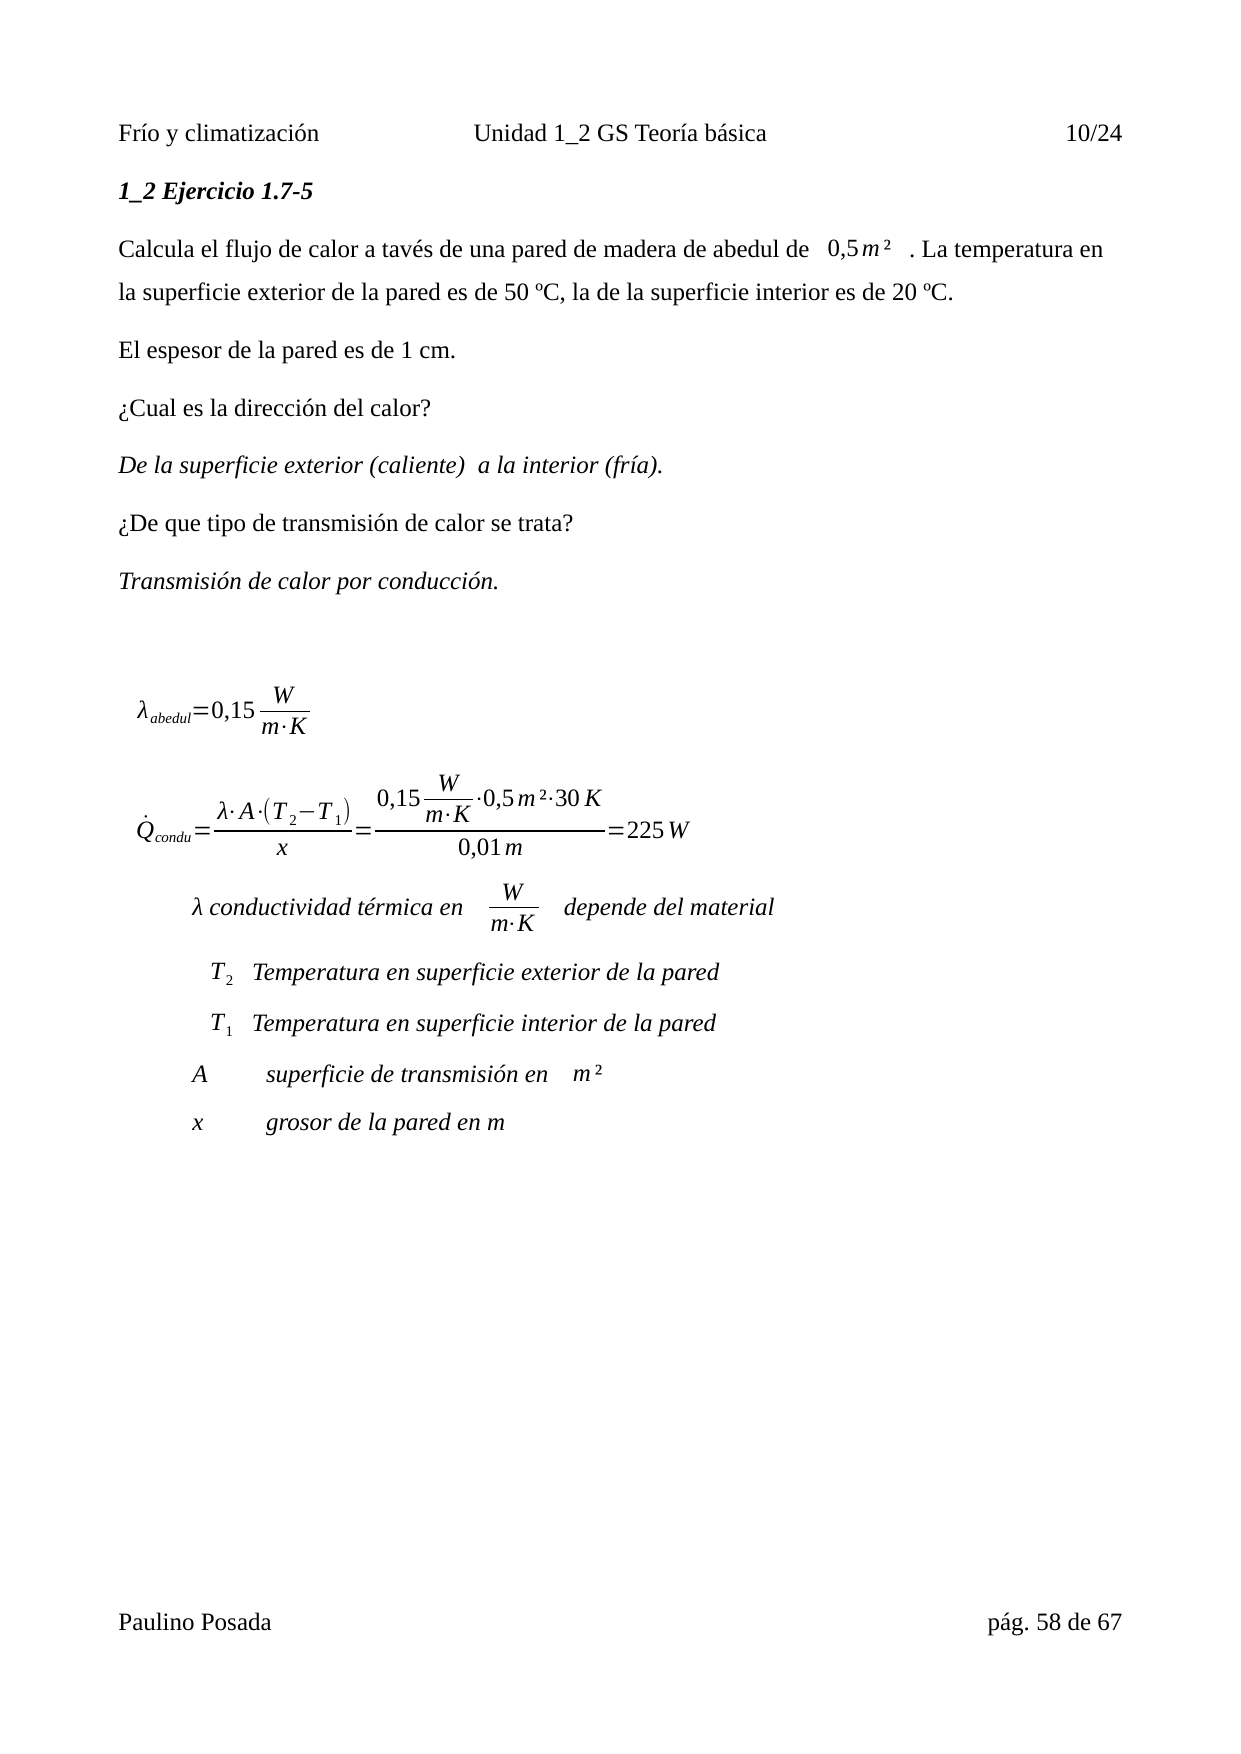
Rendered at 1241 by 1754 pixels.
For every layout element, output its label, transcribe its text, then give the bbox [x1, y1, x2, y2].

text A superficie de transmisión en [118, 1059, 1122, 1088]
text De la superficie exterior (caliente) a la interior (fría). [118, 450, 1122, 479]
text Temperatura en superficie exterior de la pared [118, 957, 1122, 989]
text Calcula el flujo de calor a tavés de una pared de madera de abedul de. La temperatura en la superficie exterior de la pared es de 50 ºC, la de la superficie interior es de 20 ºC. [118, 234, 1122, 306]
text λ conductividad térmica en depende del material [118, 879, 1122, 938]
text 1_2 Ejercicio 1.7-5 [118, 176, 1122, 205]
text ¿De que tipo de transmisión de calor se trata? [118, 508, 1122, 537]
text Temperatura en superficie interior de la pared [118, 1008, 1122, 1040]
text ¿Cual es la dirección del calor? [118, 393, 1122, 421]
text x grosor de la pared en m [118, 1107, 1122, 1135]
text El espesor de la pared es de 1 cm. [118, 335, 1122, 364]
text Transmisión de calor por conducción. [118, 566, 1122, 594]
